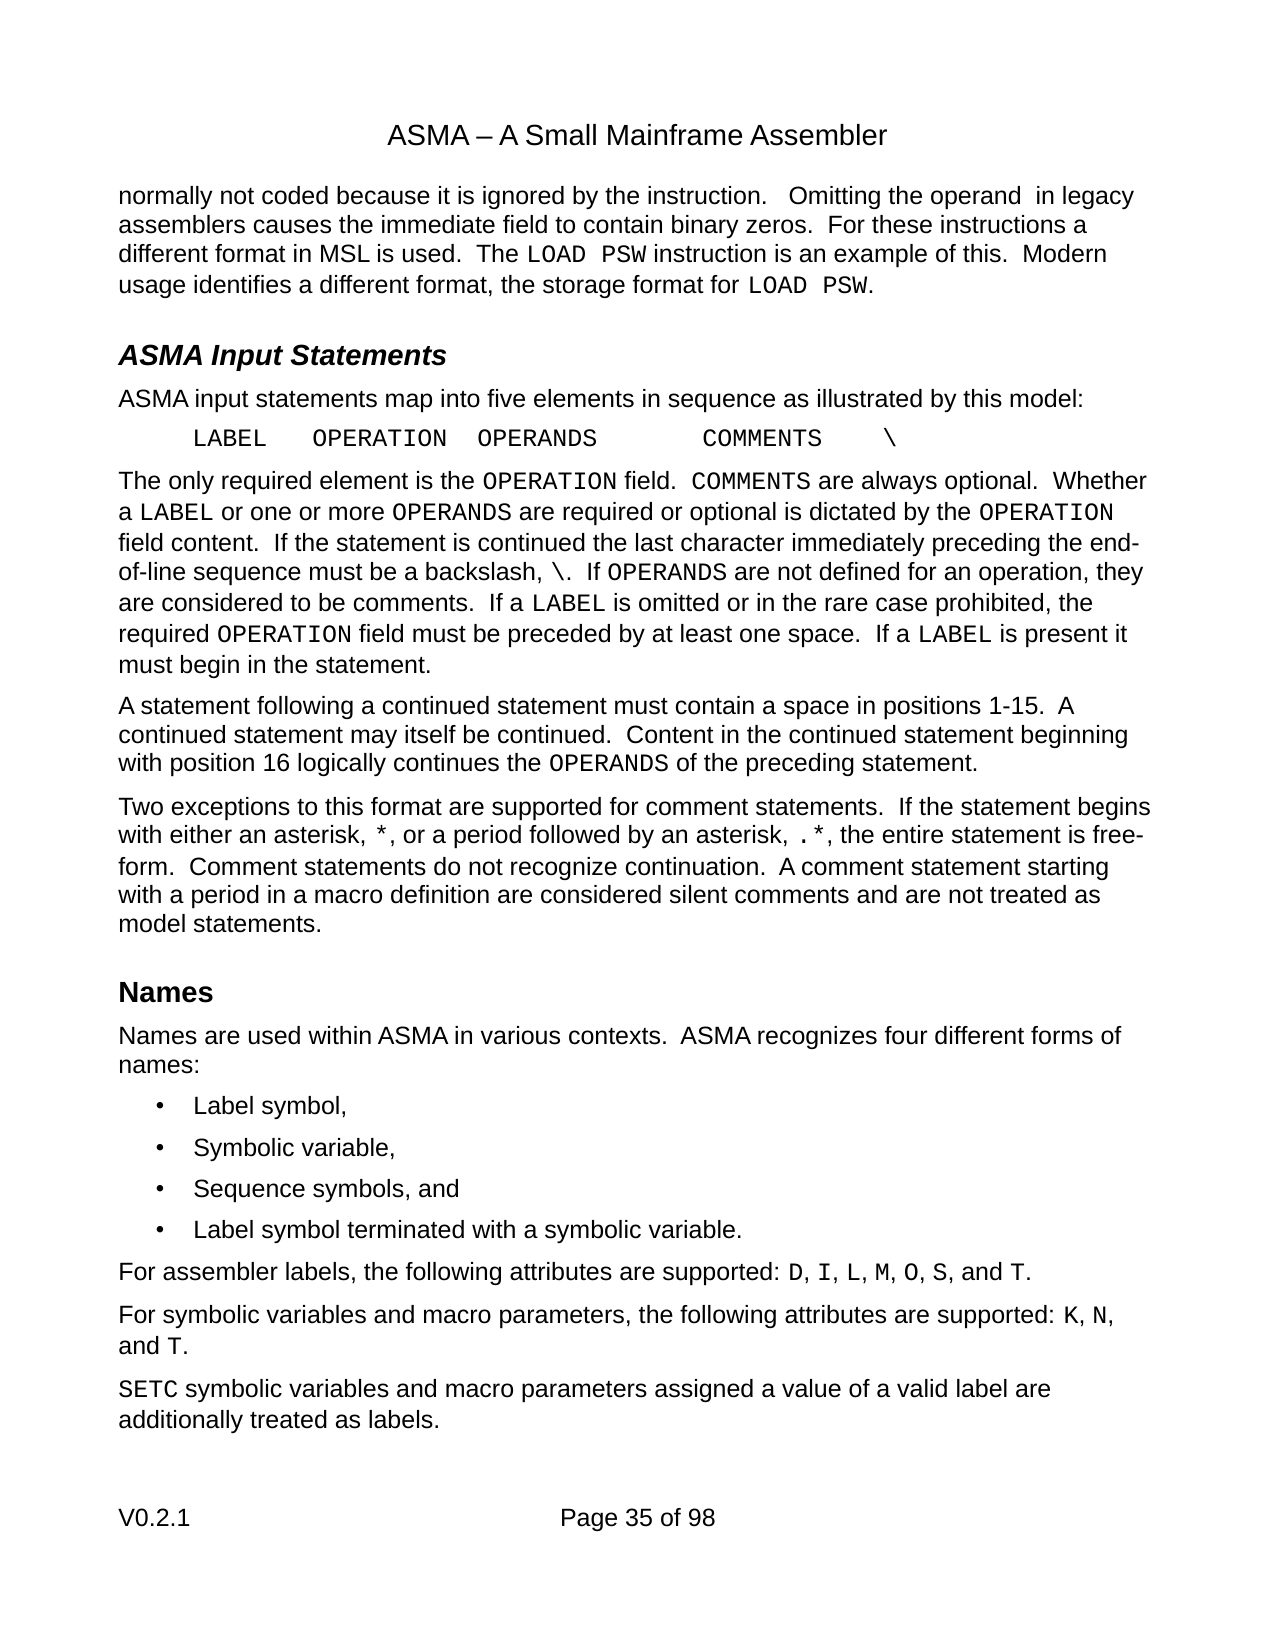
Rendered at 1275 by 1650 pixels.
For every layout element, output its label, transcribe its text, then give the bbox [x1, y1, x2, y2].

text Names are used within ASMA in various contexts. ASMA recognizes four different forms of names: [118, 1021, 1157, 1079]
text The only required element is the OPERATION field. COMMENTS are always optional. Whether a LABEL or one or more OPERANDS are required or optional is dictated by the OPERATION field content. If the statement is continued the last character immediately preceding the end-of-line sequence must be a backslash, \. If OPERANDS are not defined for an operation, they are considered to be comments. If a LABEL is omitted or in the rare case prohibited, the required OPERATION field must be preceded by at least one space. If a LABEL is present it must begin in the statement. [118, 466, 1157, 678]
subtitle ASMA Input Statements [118, 338, 1157, 372]
text A statement following a continued statement must contain a space in positions 1-15. A continued statement may itself be continued. Content in the continued statement beginning with position 16 logically continues the OPERANDS of the preceding statement. [118, 691, 1157, 779]
subtitle Names [118, 975, 1157, 1009]
text ASMA input statements map into five elements in sequence as illustrated by this model: [118, 384, 1157, 413]
list Label symbol, [156, 1091, 1157, 1120]
text normally not coded because it is ignored by the instruction. Omitting the operand in legacy assemblers causes the immediate field to contain binary zeros. For these instructions a different format in MSL is used. The LOAD PSW instruction is an example of this. Modern usage identifies a different format, the storage format for LOAD PSW. [118, 181, 1157, 301]
text LABEL OPERATION OPERANDS COMMENTS \ [192, 425, 1157, 454]
list Label symbol terminated with a symbolic variable. [156, 1215, 1157, 1244]
text SETC symbolic variables and macro parameters assigned a value of a valid label are additionally treated as labels. [118, 1374, 1157, 1434]
text Two exceptions to this format are supported for comment statements. If the statement begins with either an asterisk, *, or a period followed by an asterisk, .*, the entire statement is free-form. Comment statements do not recognize continuation. A comment statement starting with a period in a macro definition are considered silent comments and are not treated as model statements. [118, 792, 1157, 938]
list Sequence symbols, and [156, 1174, 1157, 1203]
list Symbolic variable, [156, 1133, 1157, 1161]
text For symbolic variables and macro parameters, the following attributes are supported: K, N, and T. [118, 1300, 1157, 1362]
text For assembler labels, the following attributes are supported: D, I, L, M, O, S, and T. [118, 1257, 1157, 1288]
